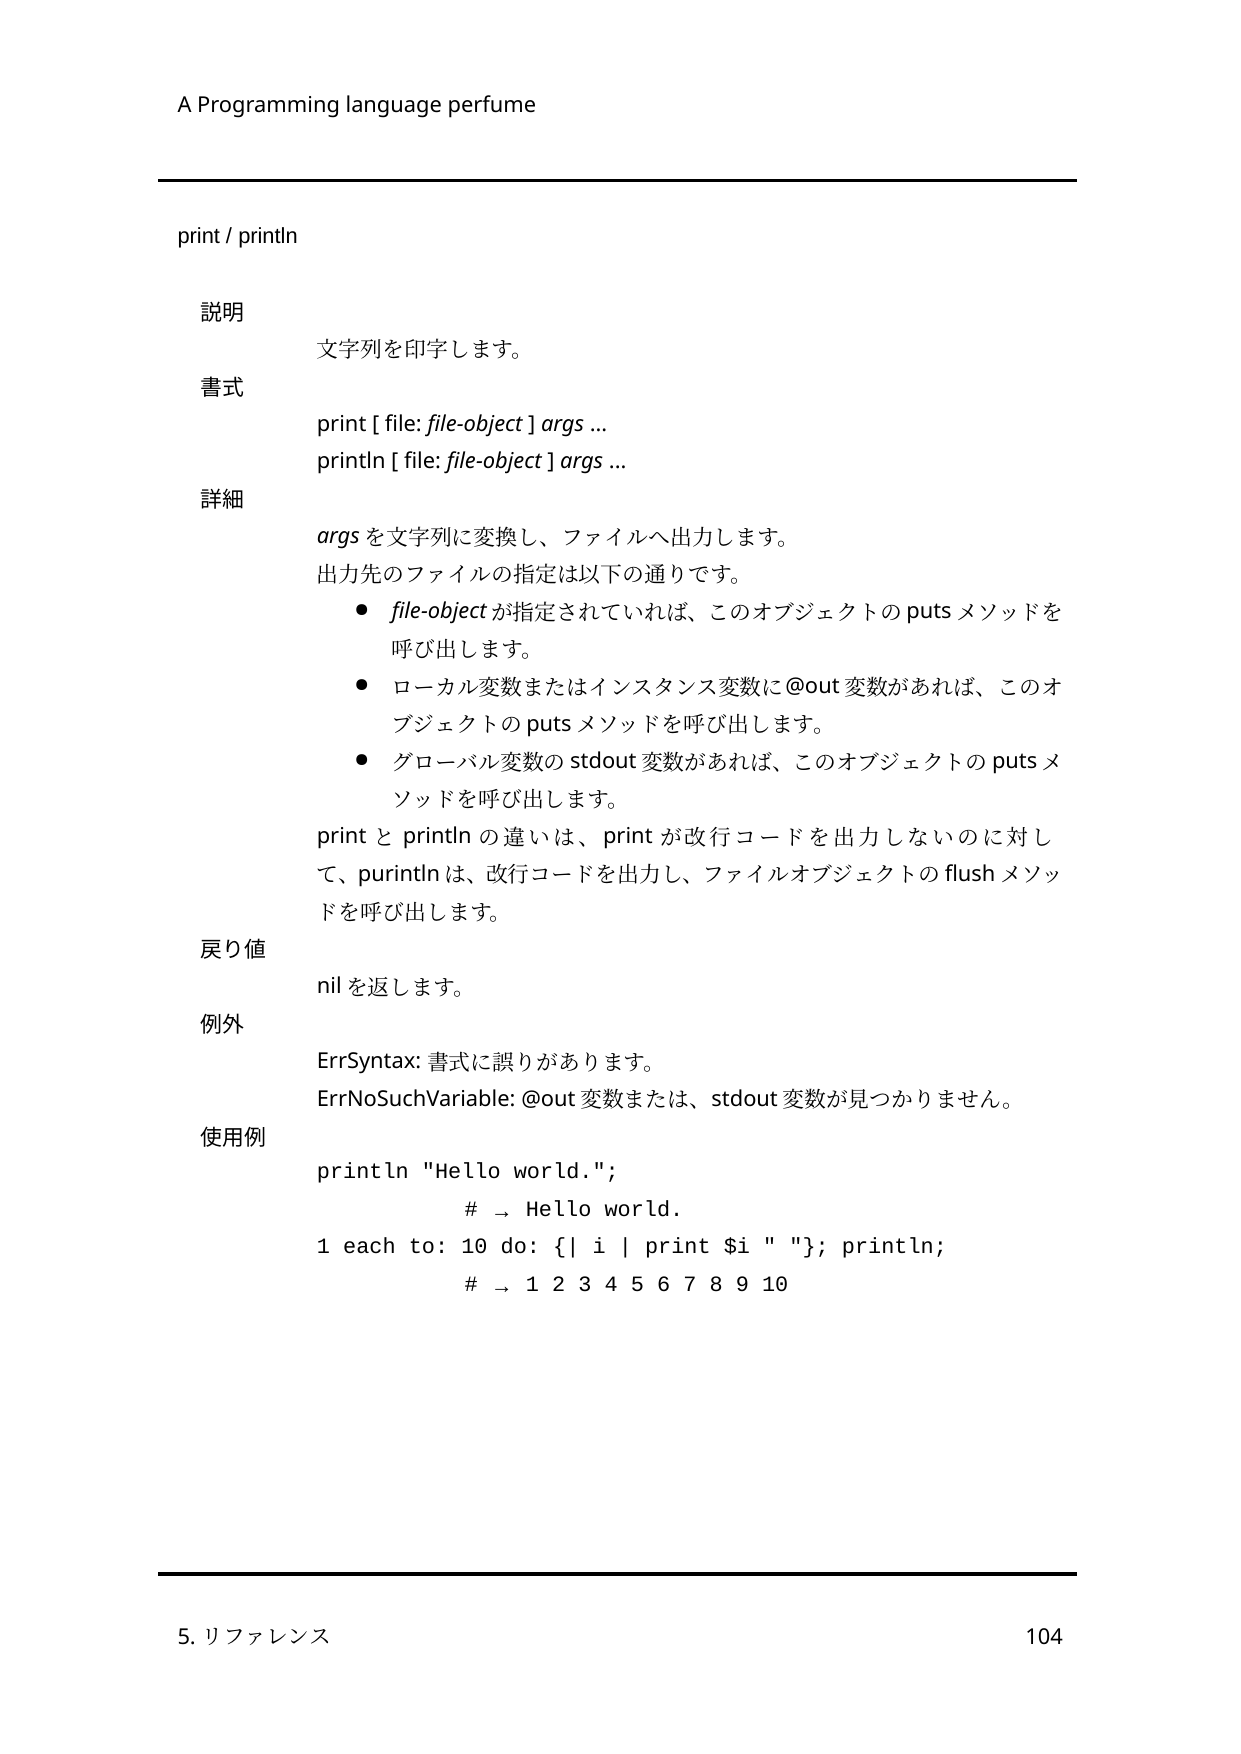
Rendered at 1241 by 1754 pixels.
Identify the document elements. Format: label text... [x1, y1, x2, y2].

table_cell 詳細 [200, 479, 317, 929]
table_cell nilを返します。 [317, 929, 1063, 1004]
table_cell println "Hello world."; # → Hello world. 1 each to: 10 do: {| i | print $i " "}; println; # → 1 2 3 4 5 6 7 8 9 10 [317, 1117, 1063, 1304]
table_cell print [ file: file-object ] args ... println [ file: file-object ] args ... [317, 367, 1063, 479]
table_cell 書式 [200, 367, 317, 479]
table_cell ErrSyntax: 書式に誤りがあります。 ErrNoSuchVariable: @out変数または、stdout変数が見つかりません。 [317, 1004, 1063, 1117]
table_cell 使用例 [200, 1117, 317, 1304]
subtitle print / println [177, 217, 1063, 254]
table_cell argsを文字列に変換し、ファイルへ出力します。 出力先のファイルの指定は以下の通りです。 file-objectが指定されていれば、このオブジェクトのputsメソッドを呼び出します。 ローカル変数またはインスタンス変数に@out変数があれば、このオブジェクトのputsメソッドを呼び出します。 グローバル変数のstdout変数があれば、このオブジェクトのputsメソッドを呼び出します。 printとprintlnの違いは、printが改行コードを出力しないのに対して、purintlnは、改行コードを出力し、ファイルオブジェクトのflushメソッドを呼び出します。 [317, 479, 1063, 929]
table_header 文字列を印字します。 [317, 292, 1063, 367]
table_header 説明 [200, 292, 317, 367]
table_cell 例外 [200, 1004, 317, 1117]
table_cell 戻り値 [200, 929, 317, 1004]
